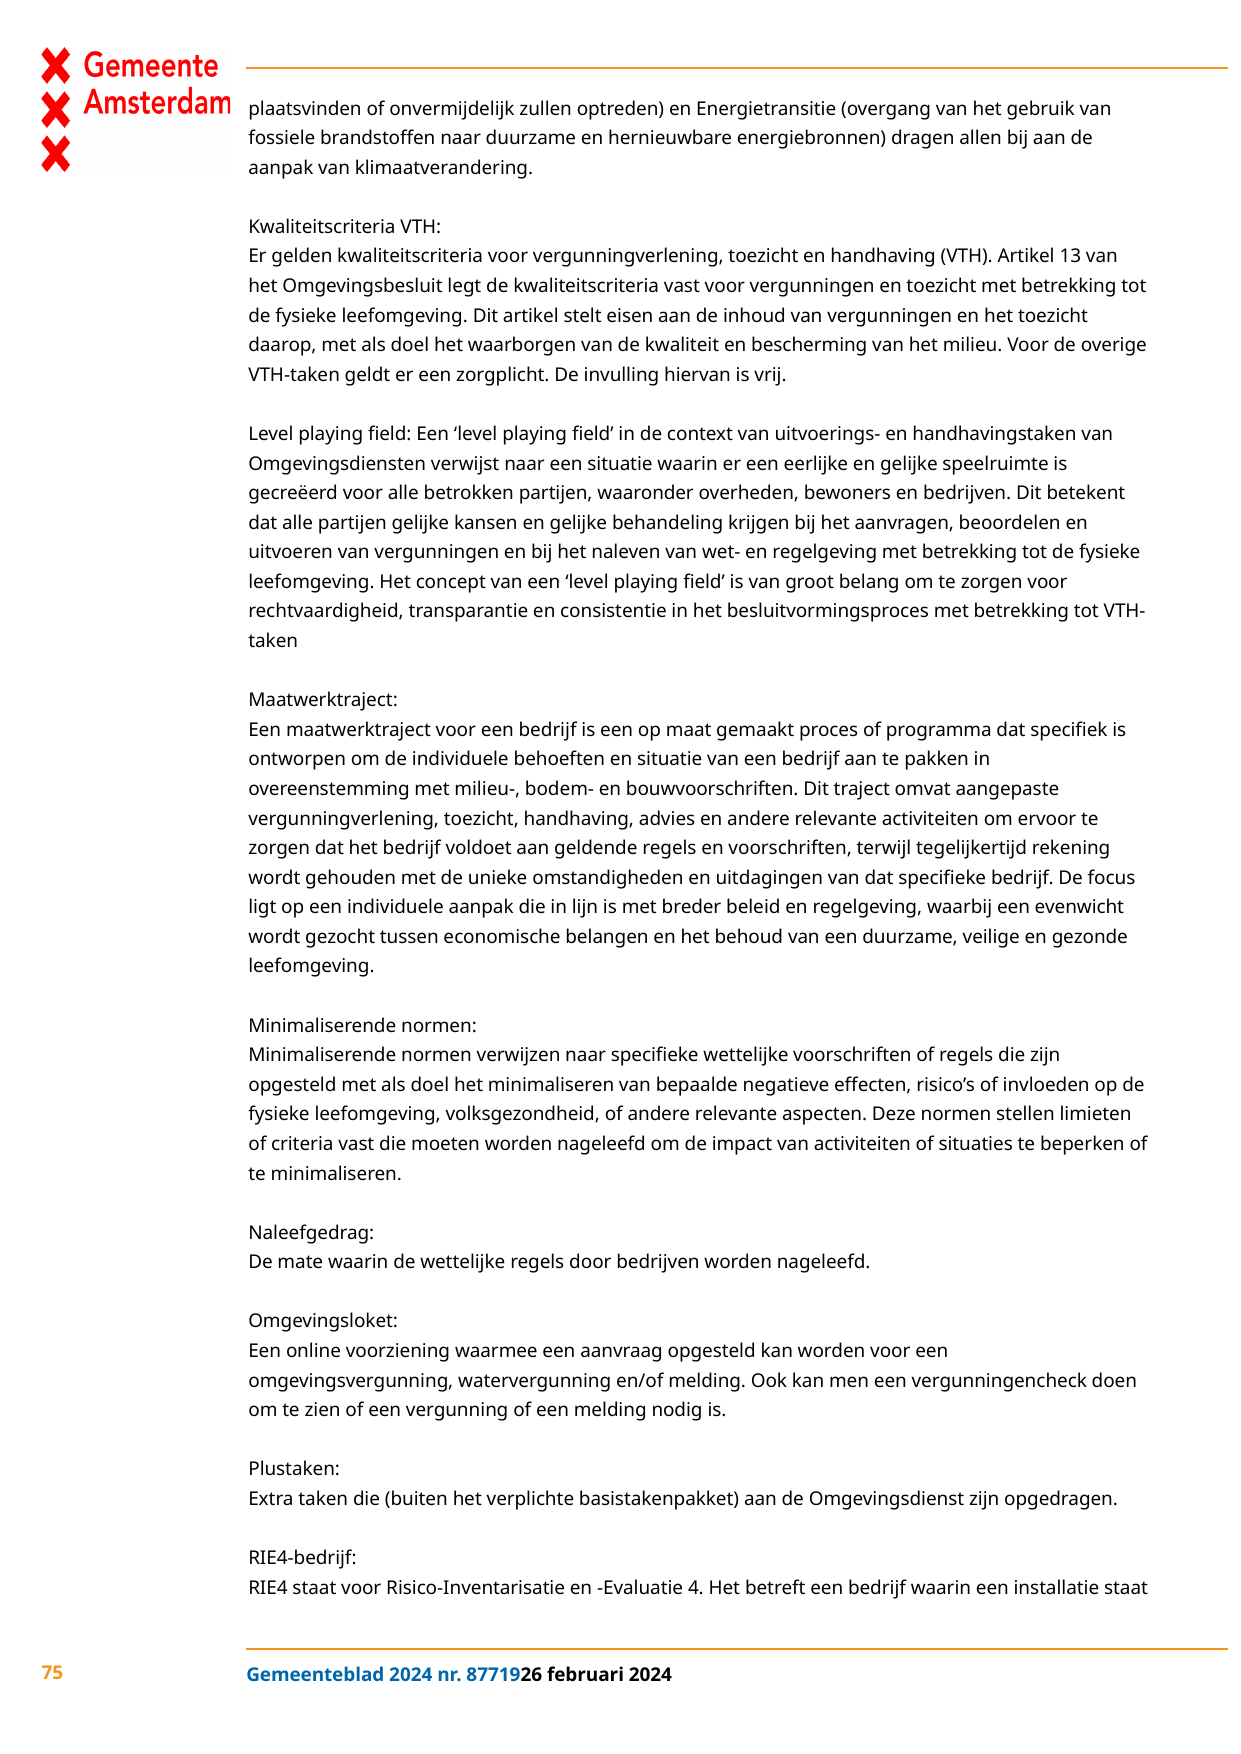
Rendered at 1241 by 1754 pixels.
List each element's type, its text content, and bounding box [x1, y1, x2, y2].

text Naleefgedrag: [248, 1219, 1152, 1245]
text Plustaken: [248, 1456, 1152, 1481]
text De mate waarin de wettelijke regels door bedrijven worden nageleefd. [248, 1248, 1152, 1274]
text Extra taken die (buiten het verplichte basistakenpakket) aan de Omgevingsdienst zijn opgedragen. [248, 1485, 1152, 1511]
text plaatsvinden of onvermijdelijk zullen optreden) en Energietransitie (overgang van het gebruik van fossiele brandstoffen naar duurzame en hernieuwbare energiebronnen) dragen allen bij aan de aanpak van klimaatverandering. [248, 95, 1152, 180]
text Een online voorziening waarmee een aanvraag opgesteld kan worden voor een omgevingsvergunning, watervergunning en/of melding. Ook kan men een vergunningencheck doen om te zien of een vergunning of een melding nodig is. [248, 1337, 1152, 1422]
text RIE4 staat voor Risico-Inventarisatie en -Evaluatie 4. Het betreft een bedrijf waarin een installatie staat [248, 1574, 1152, 1600]
text Maatwerktraject: [248, 686, 1152, 712]
text Level playing field: Een ‘level playing field’ in de context van uitvoerings- en handhavingstaken van Omgevingsdiensten verwijst naar een situatie waarin er een eerlijke en gelijke speelruimte is gecreëerd voor alle betrokken partijen, waaronder overheden, bewoners en bedrijven. Dit betekent dat alle partijen gelijke kansen en gelijke behandeling krijgen bij het aanvragen, beoordelen en uitvoeren van vergunningen en bij het naleven van wet- en regelgeving met betrekking tot de fysieke leefomgeving. Het concept van een ‘level playing field’ is van groot belang om te zorgen voor rechtvaardigheid, transparantie en consistentie in het besluitvormingsproces met betrekking tot VTH-taken [248, 420, 1152, 653]
text Omgevingsloket: [248, 1308, 1152, 1333]
text Een maatwerktraject voor een bedrijf is een op maat gemaakt proces of programma dat specifiek is ontworpen om de individuele behoeften en situatie van een bedrijf aan te pakken in overeenstemming met milieu-, bodem- en bouwvoorschriften. Dit traject omvat aangepaste vergunningverlening, toezicht, handhaving, advies en andere relevante activiteiten om ervoor te zorgen dat het bedrijf voldoet aan geldende regels en voorschriften, terwijl tegelijkertijd rekening wordt gehouden met de unieke omstandigheden en uitdagingen van dat specifieke bedrijf. De focus ligt op een individuele aanpak die in lijn is met breder beleid en regelgeving, waarbij een evenwicht wordt gezocht tussen economische belangen en het behoud van een duurzame, veilige en gezonde leefomgeving. [248, 716, 1152, 978]
text RIE4-bedrijf: [248, 1544, 1152, 1570]
text Minimaliserende normen: [248, 1012, 1152, 1038]
text Kwaliteitscriteria VTH: [248, 213, 1152, 239]
text Er gelden kwaliteitscriteria voor vergunningverlening, toezicht en handhaving (VTH). Artikel 13 van het Omgevingsbesluit legt de kwaliteitscriteria vast voor vergunningen en toezicht met betrekking tot de fysieke leefomgeving. Dit artikel stelt eisen aan de inhoud van vergunningen en het toezicht daarop, met als doel het waarborgen van de kwaliteit en bescherming van het milieu. Voor de overige VTH-taken geldt er een zorgplicht. De invulling hiervan is vrij. [248, 243, 1152, 387]
picture [41, 47, 231, 172]
text Minimaliserende normen verwijzen naar specifieke wettelijke voorschriften of regels die zijn opgesteld met als doel het minimaliseren van bepaalde negatieve effecten, risico’s of invloeden op de fysieke leefomgeving, volksgezondheid, of andere relevante aspecten. Deze normen stellen limieten of criteria vast die moeten worden nageleefd om de impact van activiteiten of situaties te beperken of te minimaliseren. [248, 1041, 1152, 1186]
